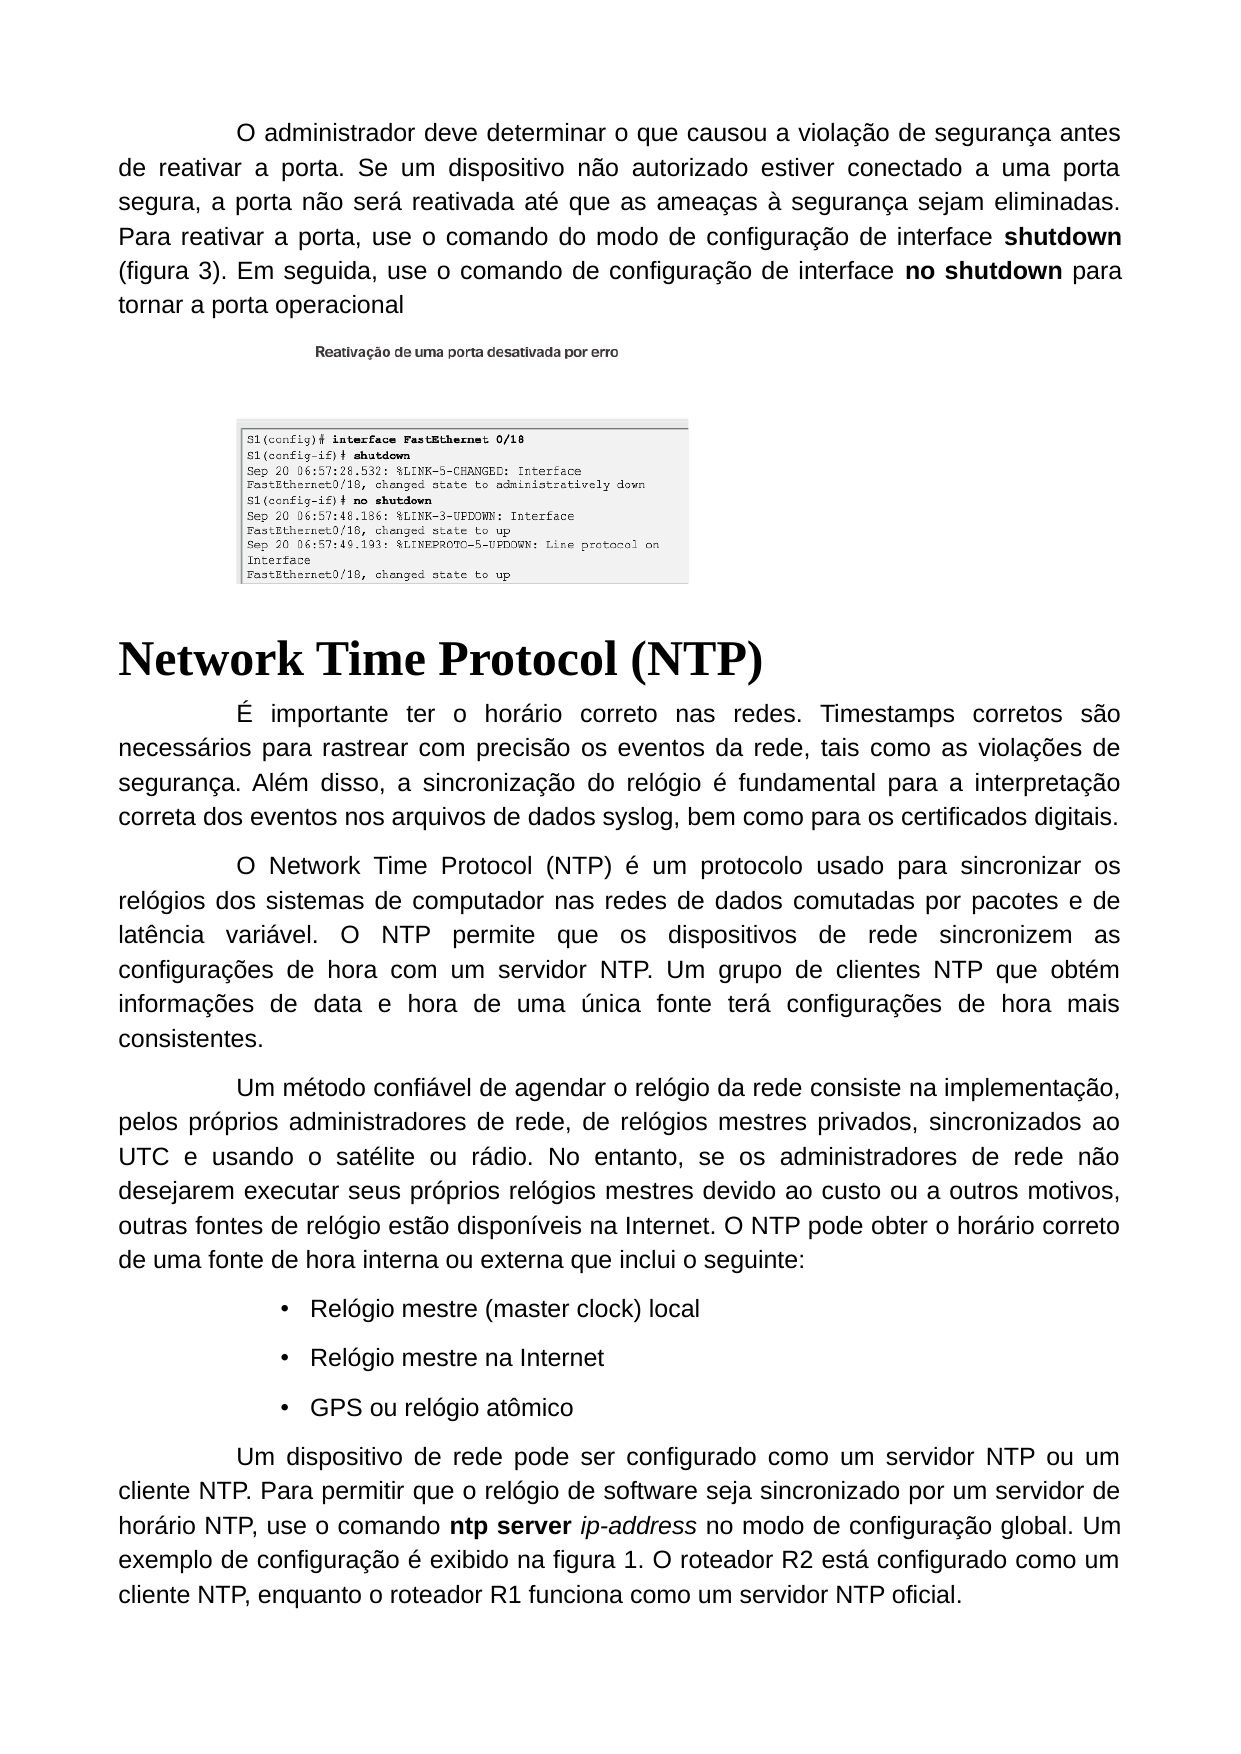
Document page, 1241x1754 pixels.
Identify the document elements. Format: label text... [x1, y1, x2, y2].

text É importante ter o horário correto nas redes. Timestamps corretos são necessários para rastrear com precisão os eventos da rede, tais como as violações de segurança. Além disso, a sincronização do relógio é fundamental para a interpretação correta dos eventos nos arquivos de dados syslog, bem como para os certificados digitais. [118, 699, 1122, 831]
text O administrador deve determinar o que causou a violação de segurança antes de reativar a porta. Se um dispositivo não autorizado estiver conectado a uma porta segura, a porta não será reativada até que as ameaças à segurança sejam eliminadas. Para reativar a porta, use o comando do modo de configuração de interface shutdown (figura 3). Em seguida, use o comando de configuração de interface no shutdown para tornar a porta operacional [118, 118, 1122, 319]
picture [236, 339, 689, 584]
subtitle Network Time Protocol (NTP) [118, 629, 1122, 686]
list Relógio mestre na Internet [162, 1343, 1122, 1372]
list GPS ou relógio atômico [162, 1393, 1122, 1421]
text Um dispositivo de rede pode ser configurado como um servidor NTP ou um cliente NTP. Para permitir que o relógio de software seja sincronizado por um servidor de horário NTP, use o comando ntp server ip-address no modo de configuração global. Um exemplo de configuração é exibido na figura 1. O roteador R2 está configurado como um cliente NTP, enquanto o roteador R1 funciona como um servidor NTP oficial. [118, 1442, 1122, 1608]
text O Network Time Protocol (NTP) é um protocolo usado para sincronizar os relógios dos sistemas de computador nas redes de dados comutadas por pacotes e de latência variável. O NTP permite que os dispositivos de rede sincronizem as configurações de hora com um servidor NTP. Um grupo de clientes NTP que obtém informações de data e hora de uma única fonte terá configurações de hora mais consistentes. [118, 851, 1122, 1052]
text Um método confiável de agendar o relógio da rede consiste na implementação, pelos próprios administradores de rede, de relógios mestres privados, sincronizados ao UTC e usando o satélite ou rádio. No entanto, se os administradores de rede não desejarem executar seus próprios relógios mestres devido ao custo ou a outros motivos, outras fontes de relógio estão disponíveis na Internet. O NTP pode obter o horário correto de uma fonte de hora interna ou externa que inclui o seguinte: [118, 1073, 1122, 1274]
list Relógio mestre (master clock) local [162, 1294, 1122, 1323]
